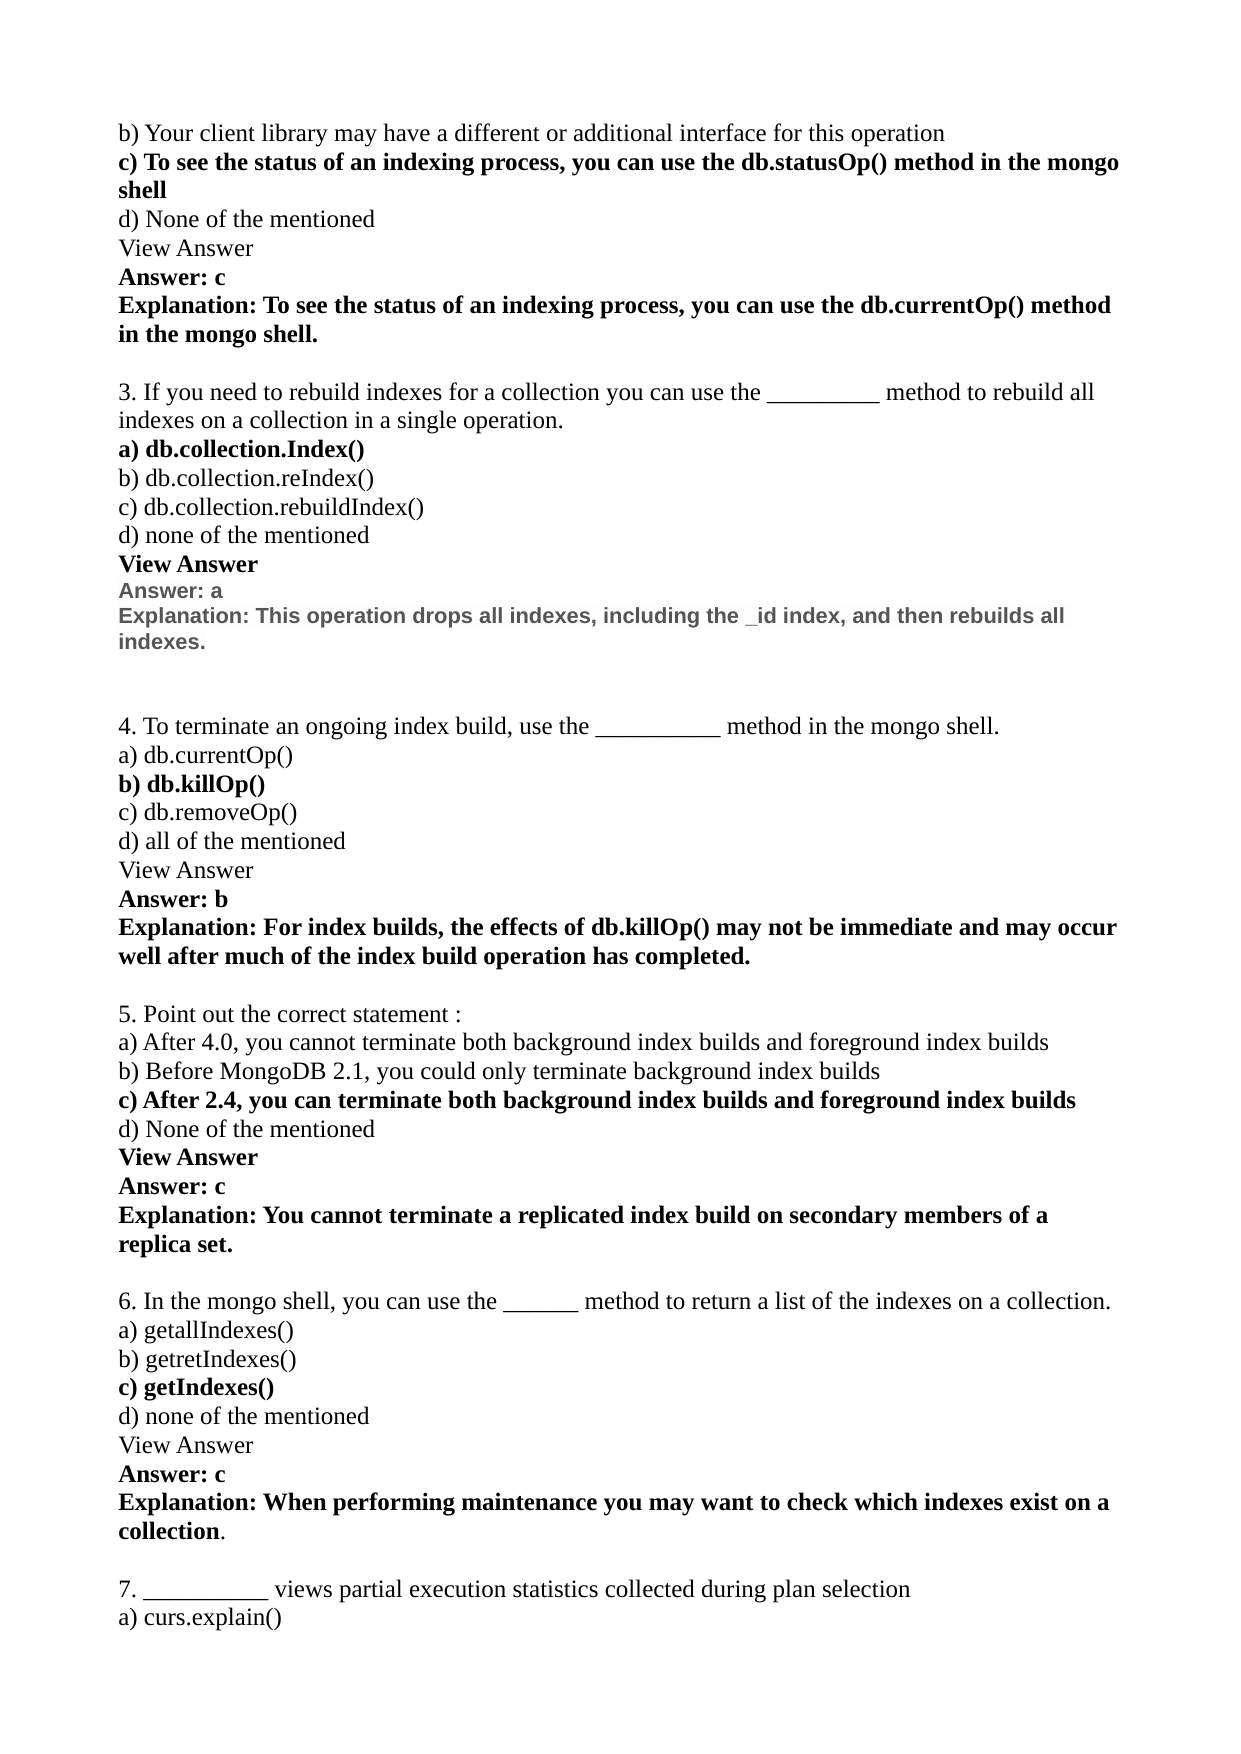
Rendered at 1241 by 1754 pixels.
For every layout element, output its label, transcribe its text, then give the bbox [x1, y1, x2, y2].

text Answer: c Explanation: You cannot terminate a replicated index build on secondary members of a replica set. [118, 1171, 1122, 1257]
text 7. __________ views partial execution statistics collected during plan selection a) curs.explain() [118, 1574, 1122, 1631]
text Answer: c Explanation: When performing maintenance you may want to check which indexes exist on a collection. [118, 1459, 1122, 1545]
text 4. To terminate an ongoing index build, use the __________ method in the mongo shell. a) db.currentOp() b) db.killOp() c) db.removeOp() d) all of the mentioned View Answer [118, 711, 1122, 884]
text 5. Point out the correct statement : a) After 4.0, you cannot terminate both background index builds and foreground index builds b) Before MongoDB 2.1, you could only terminate background index builds c) After 2.4, you can terminate both background index builds and foreground index builds d) None of the mentioned View Answer [118, 999, 1122, 1171]
text 6. In the mongo shell, you can use the ______ method to return a list of the indexes on a collection. a) getallIndexes() b) getretIndexes() c) getIndexes() d) none of the mentioned View Answer [118, 1286, 1122, 1459]
text Answer: c Explanation: To see the status of an indexing process, you can use the db.currentOp() method in the mongo shell. [118, 262, 1122, 348]
text 3. If you need to rebuild indexes for a collection you can use the _________ method to rebuild all indexes on a collection in a single operation. a) db.collection.Index() b) db.collection.reIndex() c) db.collection.rebuildIndex() d) none of the mentioned View Answer [118, 377, 1122, 578]
text Answer: a Explanation: This operation drops all indexes, including the _id index, and then rebuilds all indexes. [118, 578, 1122, 654]
text b) Your client library may have a different or additional interface for this operation c) To see the status of an indexing process, you can use the db.statusOp() method in the mongo shell d) None of the mentioned View Answer [118, 118, 1122, 262]
text Answer: b Explanation: For index builds, the effects of db.killOp() may not be immediate and may occur well after much of the index build operation has completed. [118, 884, 1122, 970]
